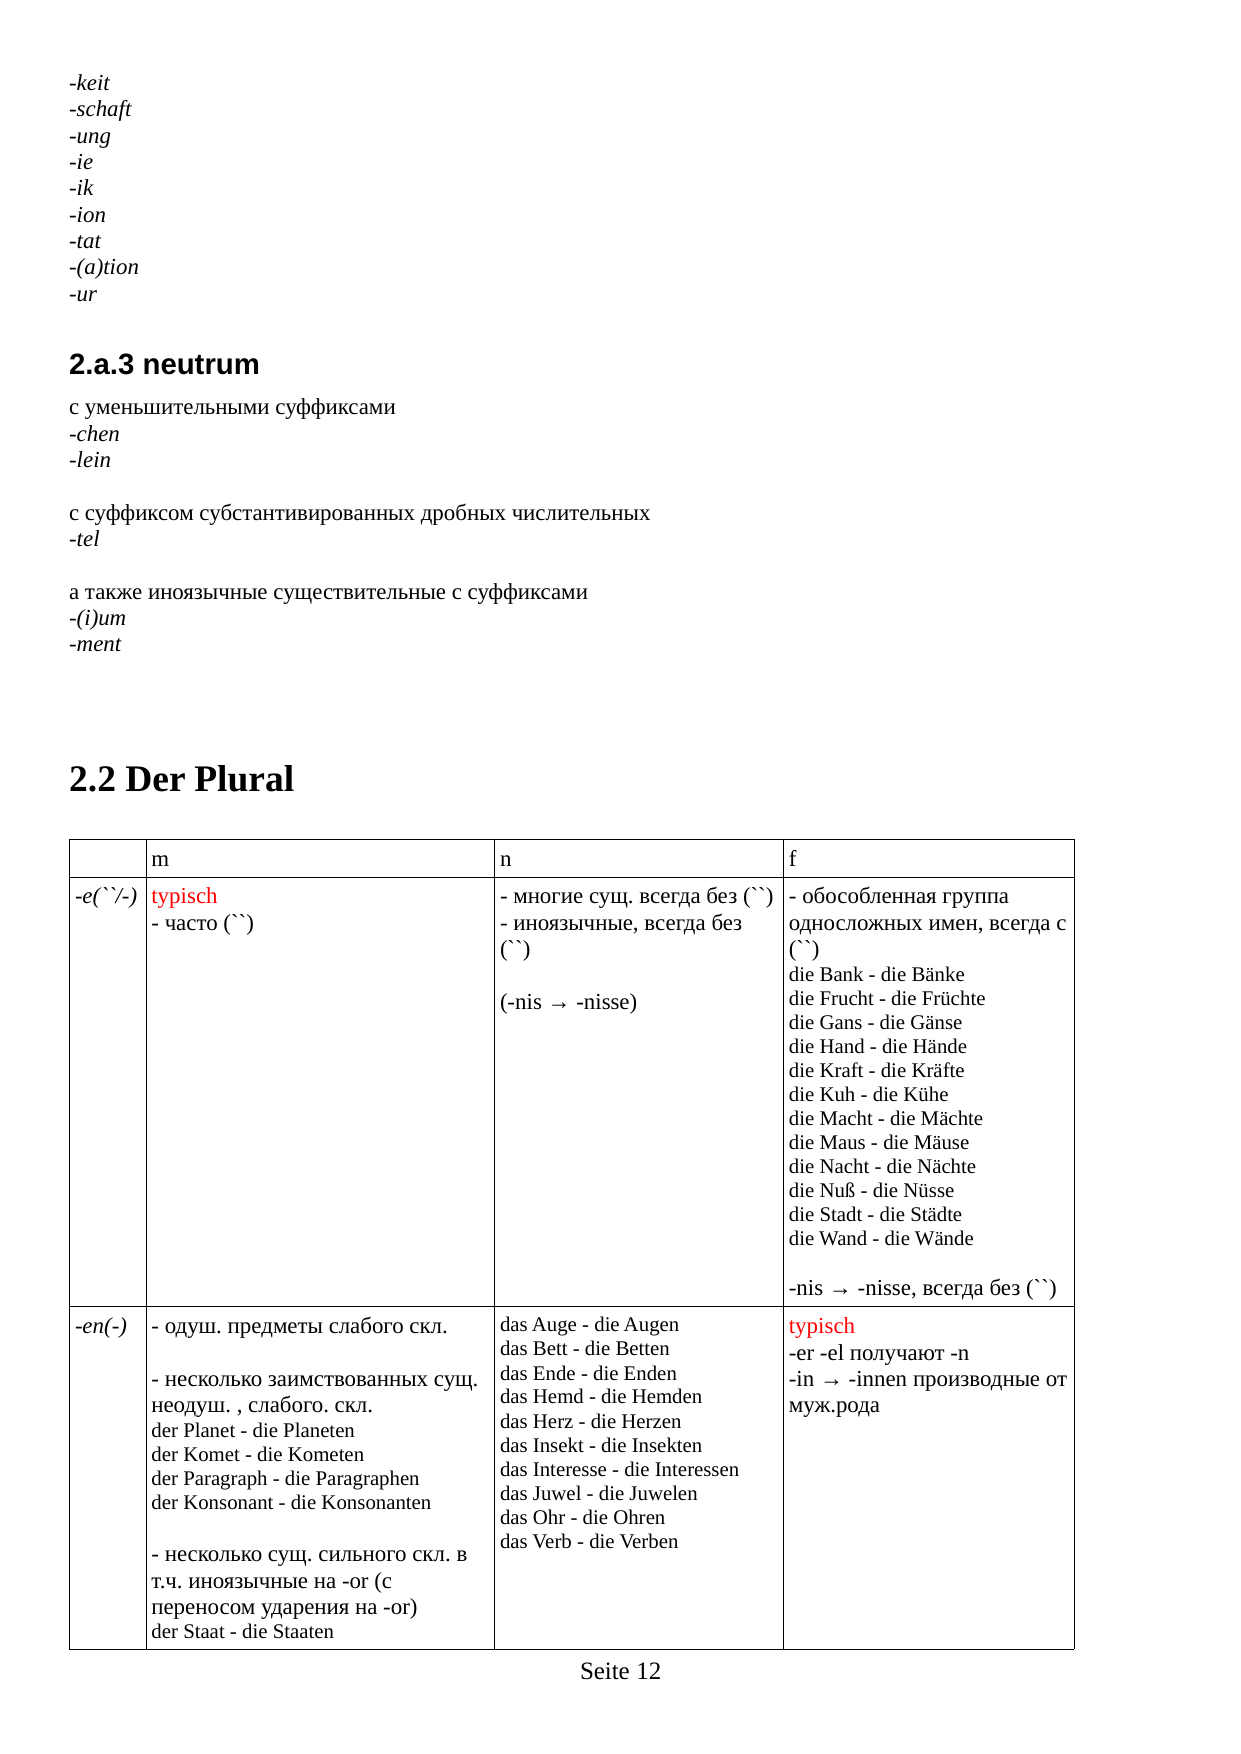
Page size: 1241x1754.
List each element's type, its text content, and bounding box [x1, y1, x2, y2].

table_cell - одуш. предметы слабого скл. - несколько заимствованных сущ. неодуш. , слабого. скл. der Planet - die Planeten der Komet - die Kometen der Paragraph - die Paragraphen der Konsonant - die Konsonanten - несколько сущ. сильного скл. в т.ч. иноязычные на -or (с переносом ударения на -or) der Staat - die Staaten [147, 1307, 494, 1649]
table_cell typisch - часто (``) [147, 878, 494, 1306]
table_cell -e(``/-) [70, 878, 146, 1306]
subtitle 2.2 Der Plural [69, 757, 1172, 800]
text -ie [69, 148, 1172, 174]
text -ur [69, 280, 1172, 306]
text -schaft [69, 95, 1172, 122]
table_cell - обособленная группа односложных имен, всегда с (``) die Bank - die Bänke die Frucht - die Früchte die Gans - die Gänse die Hand - die Hände die Kraft - die Kräfte die Kuh - die Kühe die Macht - die Mächte die Maus - die Mäuse die Nacht - die Nächte die Nuß - die Nüsse die Stadt - die Städte die Wand - die Wände -nis → -nisse, всегда без (``) [784, 878, 1074, 1306]
table_header n [495, 840, 783, 877]
text -(i)um [69, 604, 1172, 631]
table_cell - многие сущ. всегда без (``) - иноязычные, всегда без (``) (-nis → -nisse) [495, 878, 783, 1306]
text -ion [69, 201, 1172, 227]
text -chen [69, 420, 1172, 446]
text -ung [69, 122, 1172, 148]
text с суффиксом субстантивированных дробных числительных [69, 499, 1172, 525]
text с уменьшительными суффиксами [69, 393, 1172, 420]
subtitle 2.a.3 neutrum [69, 347, 1172, 381]
text -lein [69, 446, 1172, 472]
text а также иноязычные существительные с суффиксами [69, 578, 1172, 604]
text -ment [69, 631, 1172, 657]
table_cell -en(-) [70, 1307, 146, 1649]
table_header [70, 840, 146, 877]
text -tat [69, 227, 1172, 253]
table_header m [147, 840, 494, 877]
table_cell das Auge - die Augen das Bett - die Betten das Ende - die Enden das Hemd - die Hemden das Herz - die Herzen das Insekt - die Insekten das Interesse - die Interessen das Juwel - die Juwelen das Ohr - die Ohren das Verb - die Verben [495, 1307, 783, 1649]
text -(a)tion [69, 253, 1172, 280]
text -keit [69, 69, 1172, 95]
table_header f [784, 840, 1074, 877]
text -tel [69, 525, 1172, 551]
table_cell typisch -er -el получают -n -in → -innen производные от муж.рода [784, 1307, 1074, 1649]
text -ik [69, 174, 1172, 201]
